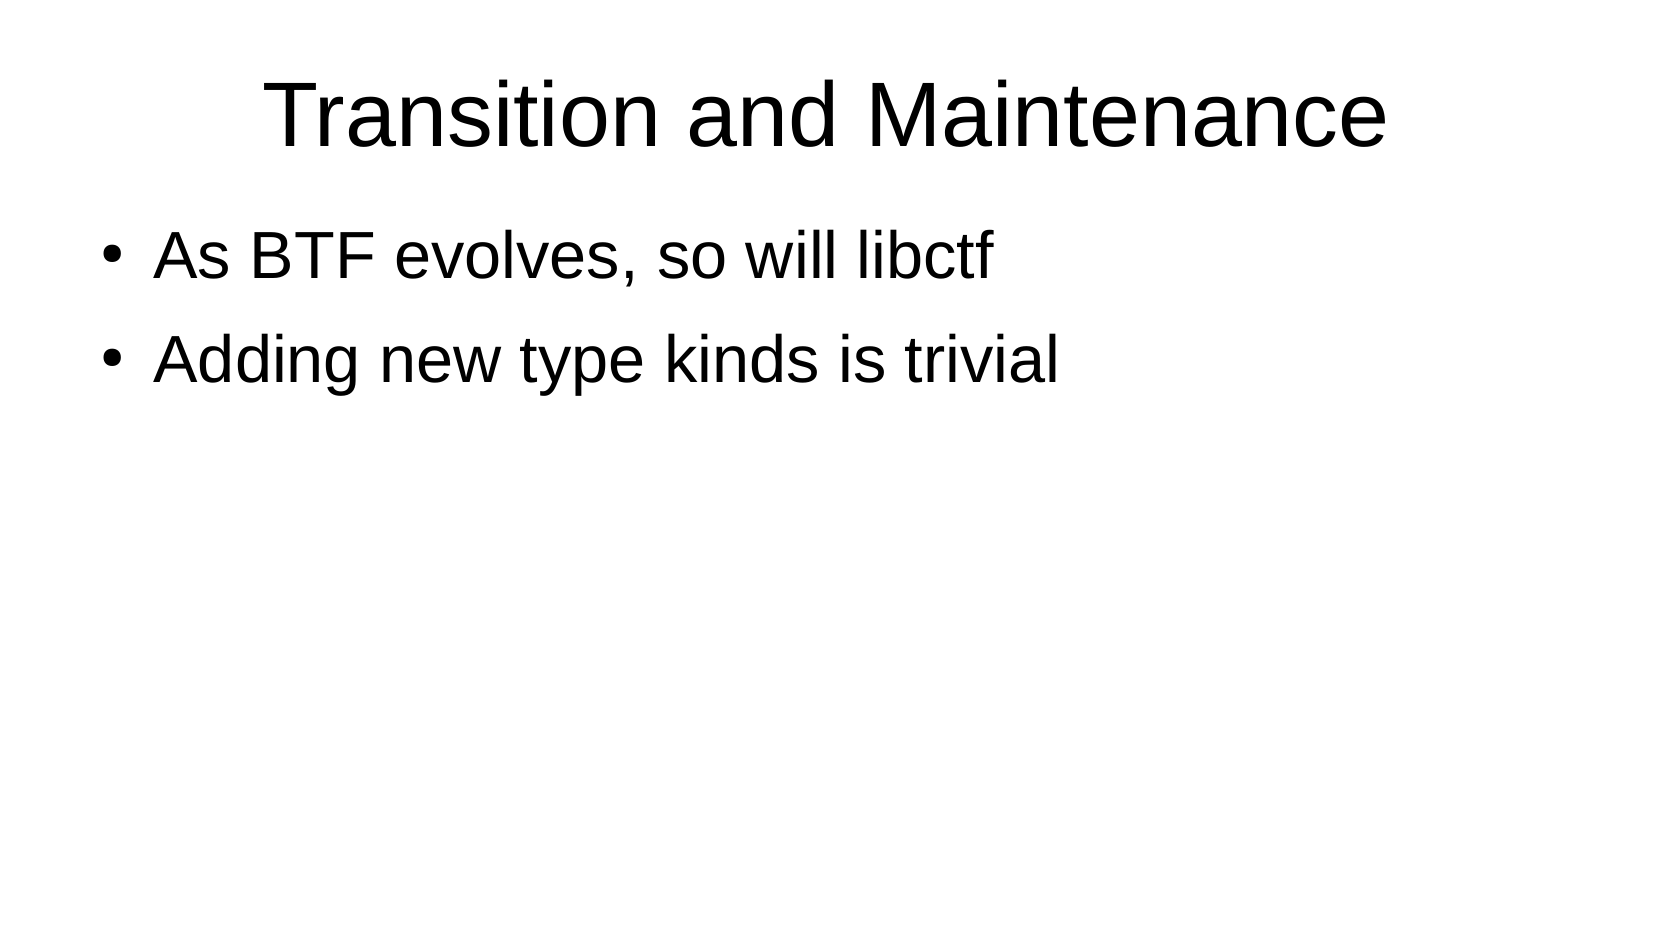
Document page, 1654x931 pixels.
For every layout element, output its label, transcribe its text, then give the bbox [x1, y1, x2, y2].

list As BTF evolves, so will libctf Adding new type kinds is trivial [82, 217, 1571, 758]
title Transition and Maintenance [82, 37, 1571, 193]
